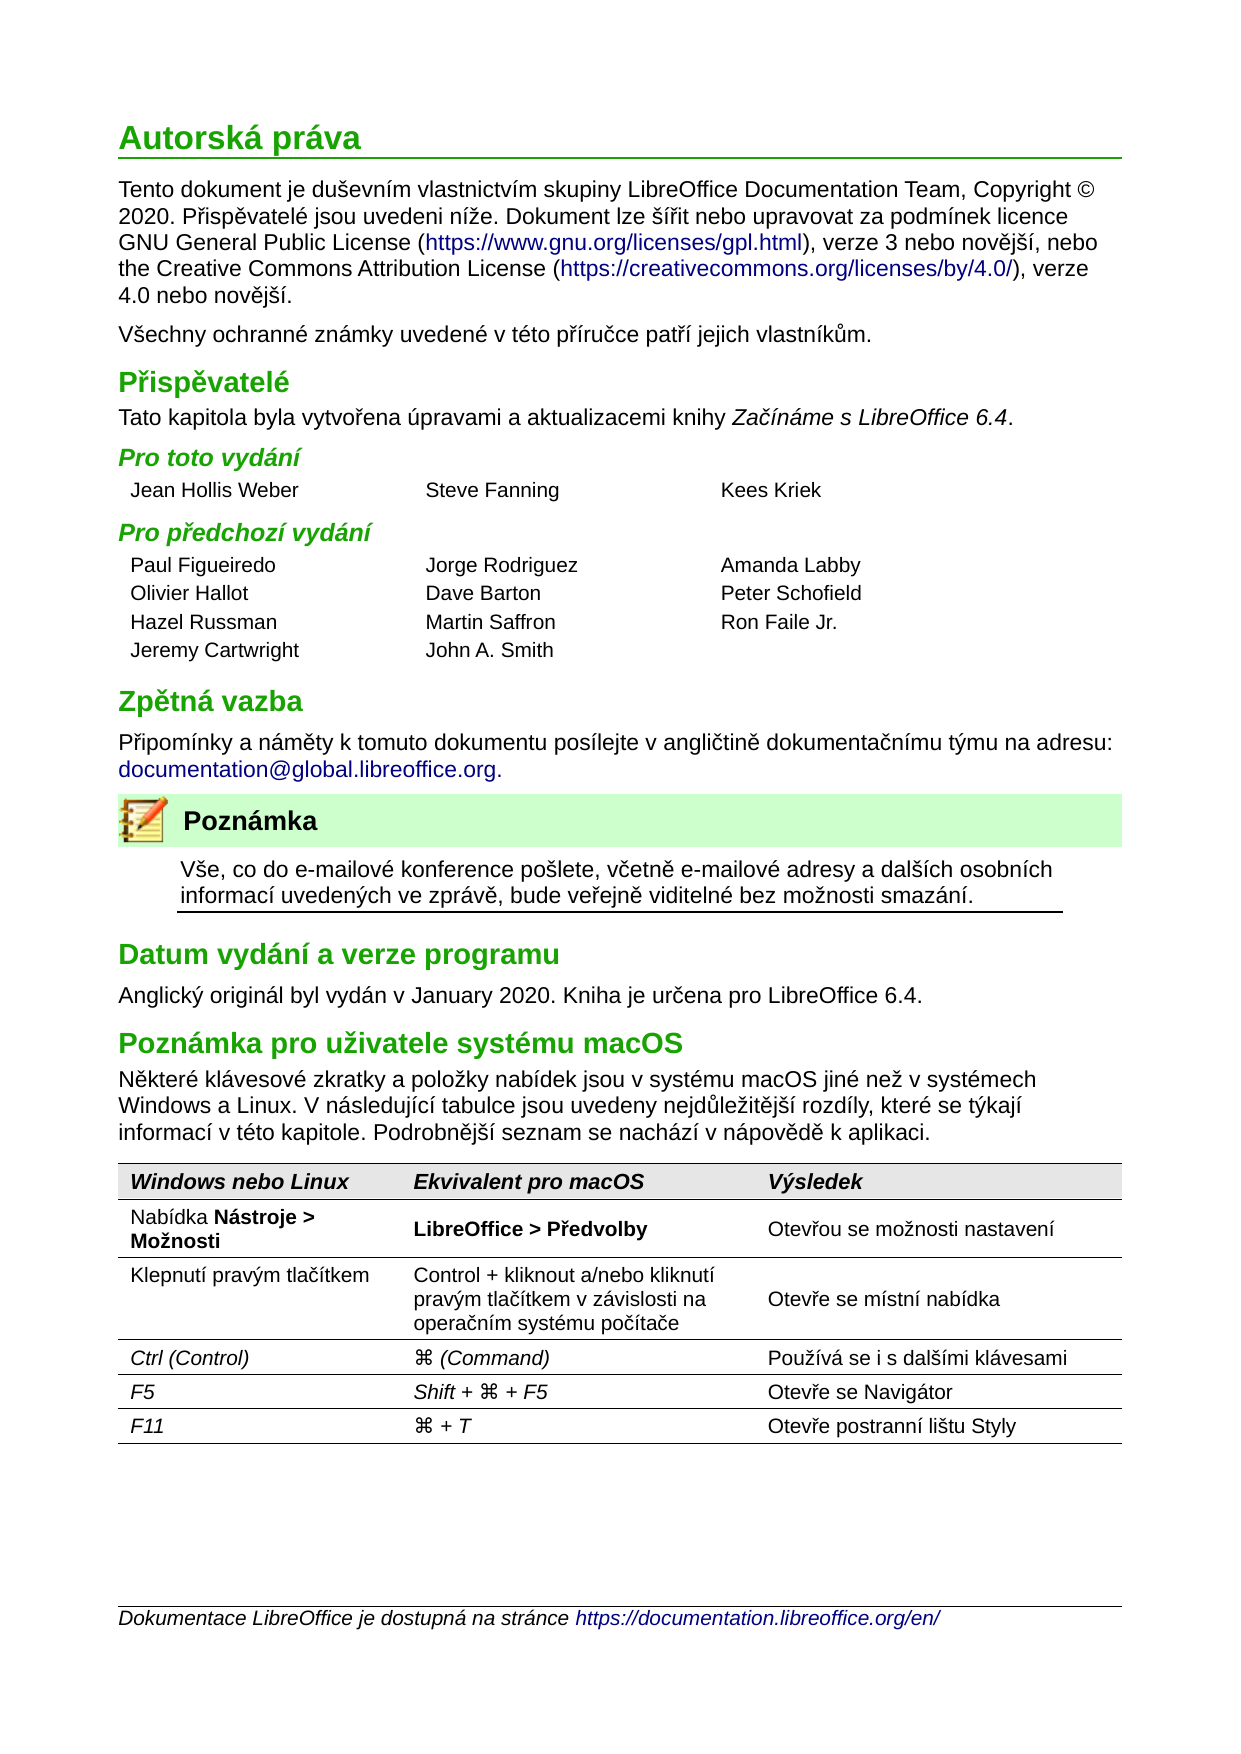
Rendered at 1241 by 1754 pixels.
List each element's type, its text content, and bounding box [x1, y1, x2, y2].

subtitle Pro toto vydání [118, 443, 1122, 472]
text Připomínky a náměty k tomuto dokumentu posílejte v angličtině dokumentačnímu týmu na adresu: documentation@global.libreoffice.org. [118, 729, 1122, 782]
picture [119, 795, 170, 846]
table_cell F11 [118, 1409, 401, 1443]
subtitle Autorská práva [118, 118, 1122, 157]
table_cell Peter Schofield [709, 581, 1122, 609]
table_cell Otevře se místní nabídka [756, 1258, 1122, 1339]
subtitle Poznámka pro uživatele systému macOS [118, 1026, 1122, 1060]
table_cell Používá se i s dalšími klávesami [756, 1340, 1122, 1374]
table_cell Olivier Hallot [118, 581, 413, 609]
text Vše, co do e-mailové konference pošlete, včetně e-mailové adresy a dalších osobních informací uvedených ve zprávě, bude veřejně viditelné bez možnosti smazání. [177, 853, 1063, 911]
table_cell ⌘ + T [401, 1409, 756, 1443]
text Anglický originál byl vydán v lednu 2020. Kniha je určena pro LibreOffice 6.4. [118, 982, 1122, 1009]
table_cell ⌘ (Command) [401, 1340, 756, 1374]
subtitle Poznámka [118, 802, 1122, 842]
table_cell Shift + ⌘ + F5 [401, 1375, 756, 1408]
table_header Paul Figueiredo [118, 553, 413, 581]
subtitle Přispěvatelé [118, 365, 1122, 398]
table_cell LibreOffice > Předvolby [401, 1200, 756, 1257]
text Tato kapitola byla vytvořena úpravami a aktualizacemi knihy Začínáme s LibreOffice 6.4. [118, 404, 1122, 431]
table_cell Jeremy Cartwright [118, 638, 413, 666]
table_cell F5 [118, 1375, 401, 1408]
table_cell Ctrl (Control) [118, 1340, 401, 1374]
table_header Výsledek [756, 1164, 1122, 1198]
table_cell Dave Barton [414, 581, 709, 609]
table_cell Hazel Russman [118, 610, 413, 638]
subtitle Pro předchozí vydání [118, 518, 1122, 547]
table_cell Nabídka Nástroje > Možnosti [118, 1200, 401, 1257]
text Všechny ochranné známky uvedené v této příručce patří jejich vlastníkům. [118, 321, 1122, 347]
table_header Ekvivalent pro macOS [401, 1164, 756, 1198]
table_cell Control + kliknout a/nebo kliknutí pravým tlačítkem v závislosti na operačním systému počítače [401, 1258, 756, 1339]
table_cell Ron Faile Jr. [709, 610, 1122, 638]
subtitle Zpětná vazba [118, 684, 1122, 718]
table_cell Klepnutí pravým tlačítkem [118, 1258, 401, 1339]
table_cell Martin Saffron [414, 610, 709, 638]
table_header Jorge Rodriguez [414, 553, 709, 581]
table_header Jean Hollis Weber [118, 478, 413, 506]
table_cell John A. Smith [414, 638, 709, 666]
table_header Steve Fanning [414, 478, 709, 506]
table_header Windows nebo Linux [118, 1164, 401, 1198]
table_cell Otevře se Navigátor [756, 1375, 1122, 1408]
table_cell Otevřou se možnosti nastavení [756, 1200, 1122, 1257]
subtitle Datum vydání a verze programu [118, 937, 1122, 971]
text Některé klávesové zkratky a položky nabídek jsou v systému macOS jiné než v systémech Windows a Linux. V následující tabulce jsou uvedeny nejdůležitější rozdíly, které se týkají informací v této kapitole. Podrobnější seznam se nachází v nápovědě k aplikaci. [118, 1066, 1122, 1145]
text Tento dokument je duševním vlastnictvím skupiny LibreOffice Documentation Team, Copyright © 2020. Přispěvatelé jsou uvedeni níže. Dokument lze šířit nebo upravovat za podmínek licence GNU General Public License (https://www.gnu.org/licenses/gpl.html), verze 3 nebo novější, nebo the Creative Commons Attribution License (https://creativecommons.org/licenses/by/4.0/), verze 4.0 nebo novější. [118, 176, 1122, 308]
table_cell Otevře postranní lištu Styly [756, 1409, 1122, 1443]
table_header Kees Kriek [709, 478, 1122, 506]
table_cell [709, 638, 1122, 666]
table_header Amanda Labby [709, 553, 1122, 581]
